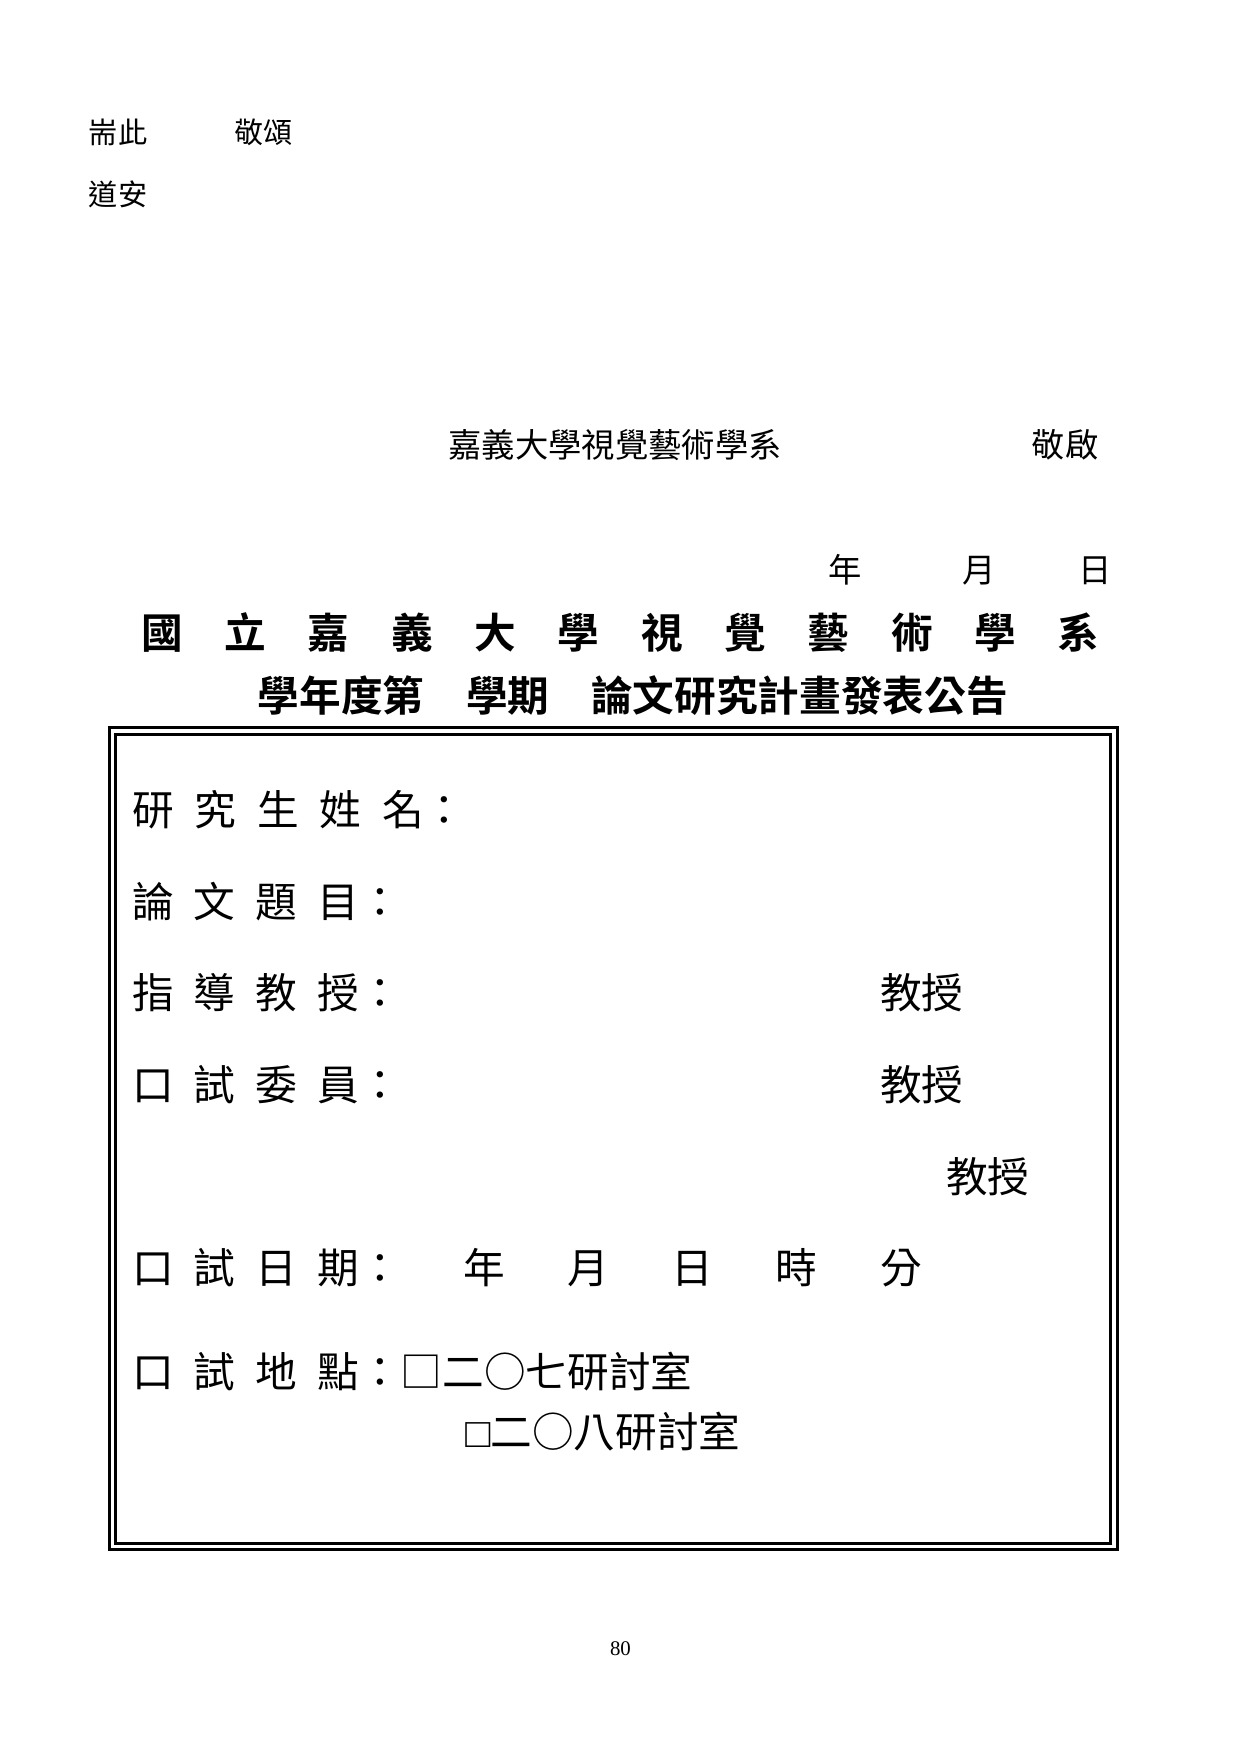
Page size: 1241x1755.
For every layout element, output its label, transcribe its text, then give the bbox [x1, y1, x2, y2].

text 指導教授： 教授 [132, 972, 1094, 1018]
text □二○八研討室 [132, 1399, 1094, 1460]
text 口試地點：□二○七研討室 [132, 1339, 1094, 1399]
text 道安 [89, 151, 1152, 214]
text 研 究 生 姓 名： [132, 789, 1094, 835]
text 口試日期： 年 月 日 時 分 [132, 1247, 1094, 1293]
text 口試委員： 教授 [132, 1064, 1094, 1110]
text 耑此 敬頌 [89, 89, 1152, 151]
text 教授 [132, 1156, 1094, 1201]
text 年 月 日 [89, 526, 1152, 589]
text 國 立 嘉 義 大 學 視 覺 藝 術 學 系 [89, 589, 1152, 651]
text 嘉義大學視覺藝術學系 敬啟 [89, 401, 1152, 464]
text 學年度第 學期 論文研究計畫發表公告 [89, 651, 1152, 714]
text 論文題目： [132, 881, 1094, 926]
